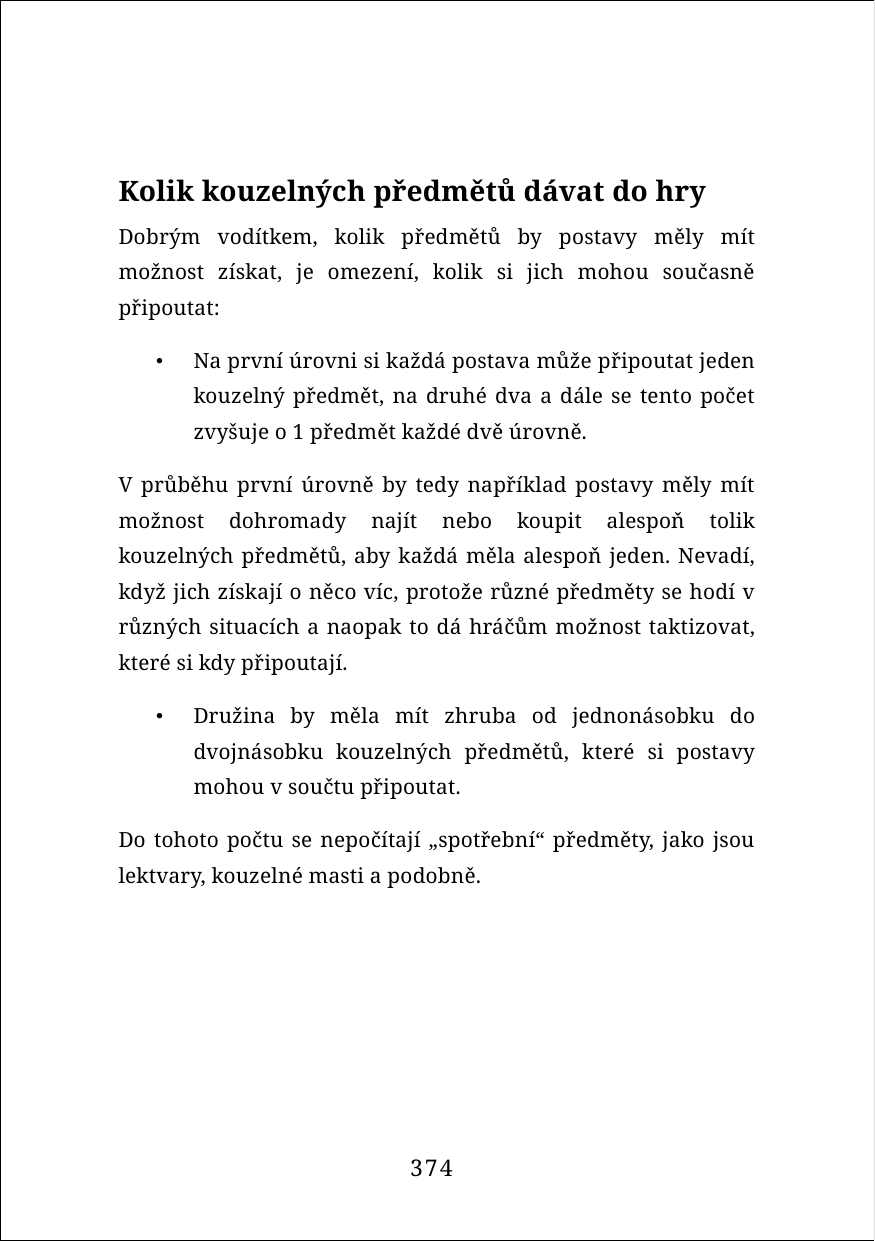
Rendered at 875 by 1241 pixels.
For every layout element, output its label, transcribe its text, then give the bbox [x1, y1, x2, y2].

subtitle Kolik kouzelných předmětů dávat do hry [118, 172, 756, 210]
text Dobrým vodítkem, kolik předmětů by postavy měly mít možnost získat, je omezení, kolik si jich mohou současně připoutat: [118, 222, 756, 321]
text V průběhu první úrovně by tedy například postavy měly mít možnost dohromady najít nebo koupit alespoň tolik kouzelných předmětů, aby každá měla alespoň jeden. Nevadí, když jich získají o něco víc, protože různé předměty se hodí v různých situacích a naopak to dá hráčům možnost taktizovat, které si kdy připoutají. [118, 470, 756, 676]
list Družina by měla mít zhruba od jednonásobku do dvojnásobku kouzelných předmětů, které si postavy mohou v součtu připoutat. [156, 701, 756, 801]
text Do tohoto počtu se nepočítají „spotřební“ předměty, jako jsou lektvary, kouzelné masti a podobně. [118, 826, 756, 889]
list Na první úrovni si každá postava může připoutat jeden kouzelný předmět, na druhé dva a dále se tento počet zvyšuje o 1 předmět každé dvě úrovně. [156, 346, 756, 446]
